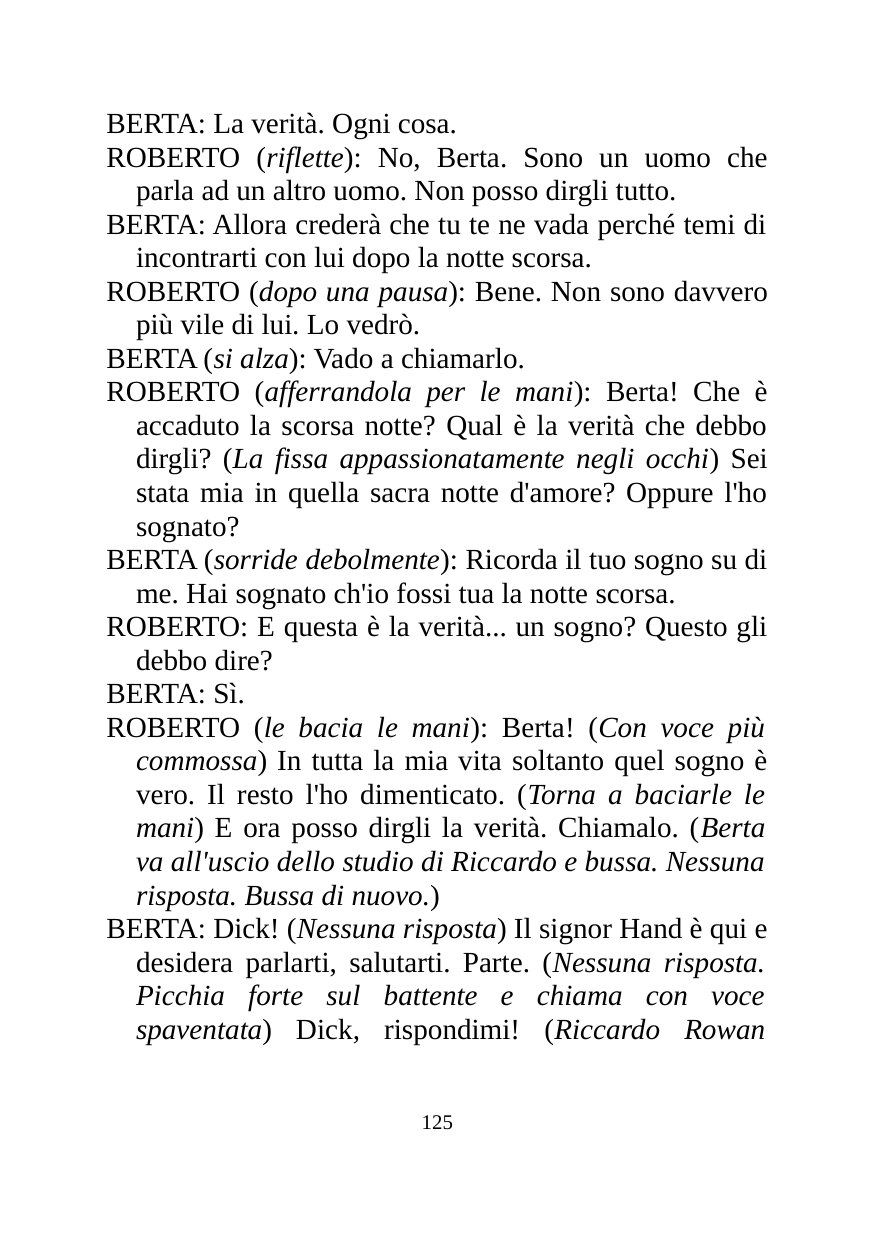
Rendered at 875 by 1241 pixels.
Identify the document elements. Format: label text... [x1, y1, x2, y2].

text BERTA: Dick! (Nessuna risposta) Il signor Hand è qui e desidera parlarti, salutarti. Parte. (Nessuna risposta. Picchia forte sul battente e chiama con voce spaventata) Dick, rispondimi! (Riccardo Rowan [106, 911, 768, 1045]
text ROBERTO (dopo una pausa): Bene. Non sono davvero più vile di lui. Lo vedrò. [106, 274, 768, 341]
text BERTA: La verità. Ogni cosa. [106, 106, 768, 140]
text ROBERTO (riflette): No, Berta. Sono un uomo che parla ad un altro uomo. Non posso dirgli tutto. [106, 140, 768, 207]
text ROBERTO: E questa è la verità... un sogno? Questo gli debbo dire? [106, 609, 768, 676]
text BERTA (si alza): Vado a chiamarlo. [106, 341, 768, 374]
text BERTA (sorride debolmente): Ricorda il tuo sogno su di me. Hai sognato ch'io fossi tua la notte scorsa. [106, 542, 768, 609]
text BERTA: Sì. [106, 676, 768, 710]
text ROBERTO (le bacia le mani): Berta! (Con voce più commossa) In tutta la mia vita soltanto quel sogno è vero. Il resto l'ho dimenticato. (Torna a baciarle le mani) E ora posso dirgli la verità. Chiamalo. (Berta va all'uscio dello studio di Riccardo e bussa. Nessuna risposta. Bussa di nuovo.) [106, 710, 768, 911]
text BERTA: Allora crederà che tu te ne vada perché temi di incontrarti con lui dopo la notte scorsa. [106, 207, 768, 274]
text ROBERTO (afferrandola per le mani): Berta! Che è accaduto la scorsa notte? Qual è la verità che debbo dirgli? (La fissa appassionatamente negli occhi) Sei stata mia in quella sacra notte d'amore? Oppure l'ho sognato? [106, 374, 768, 542]
